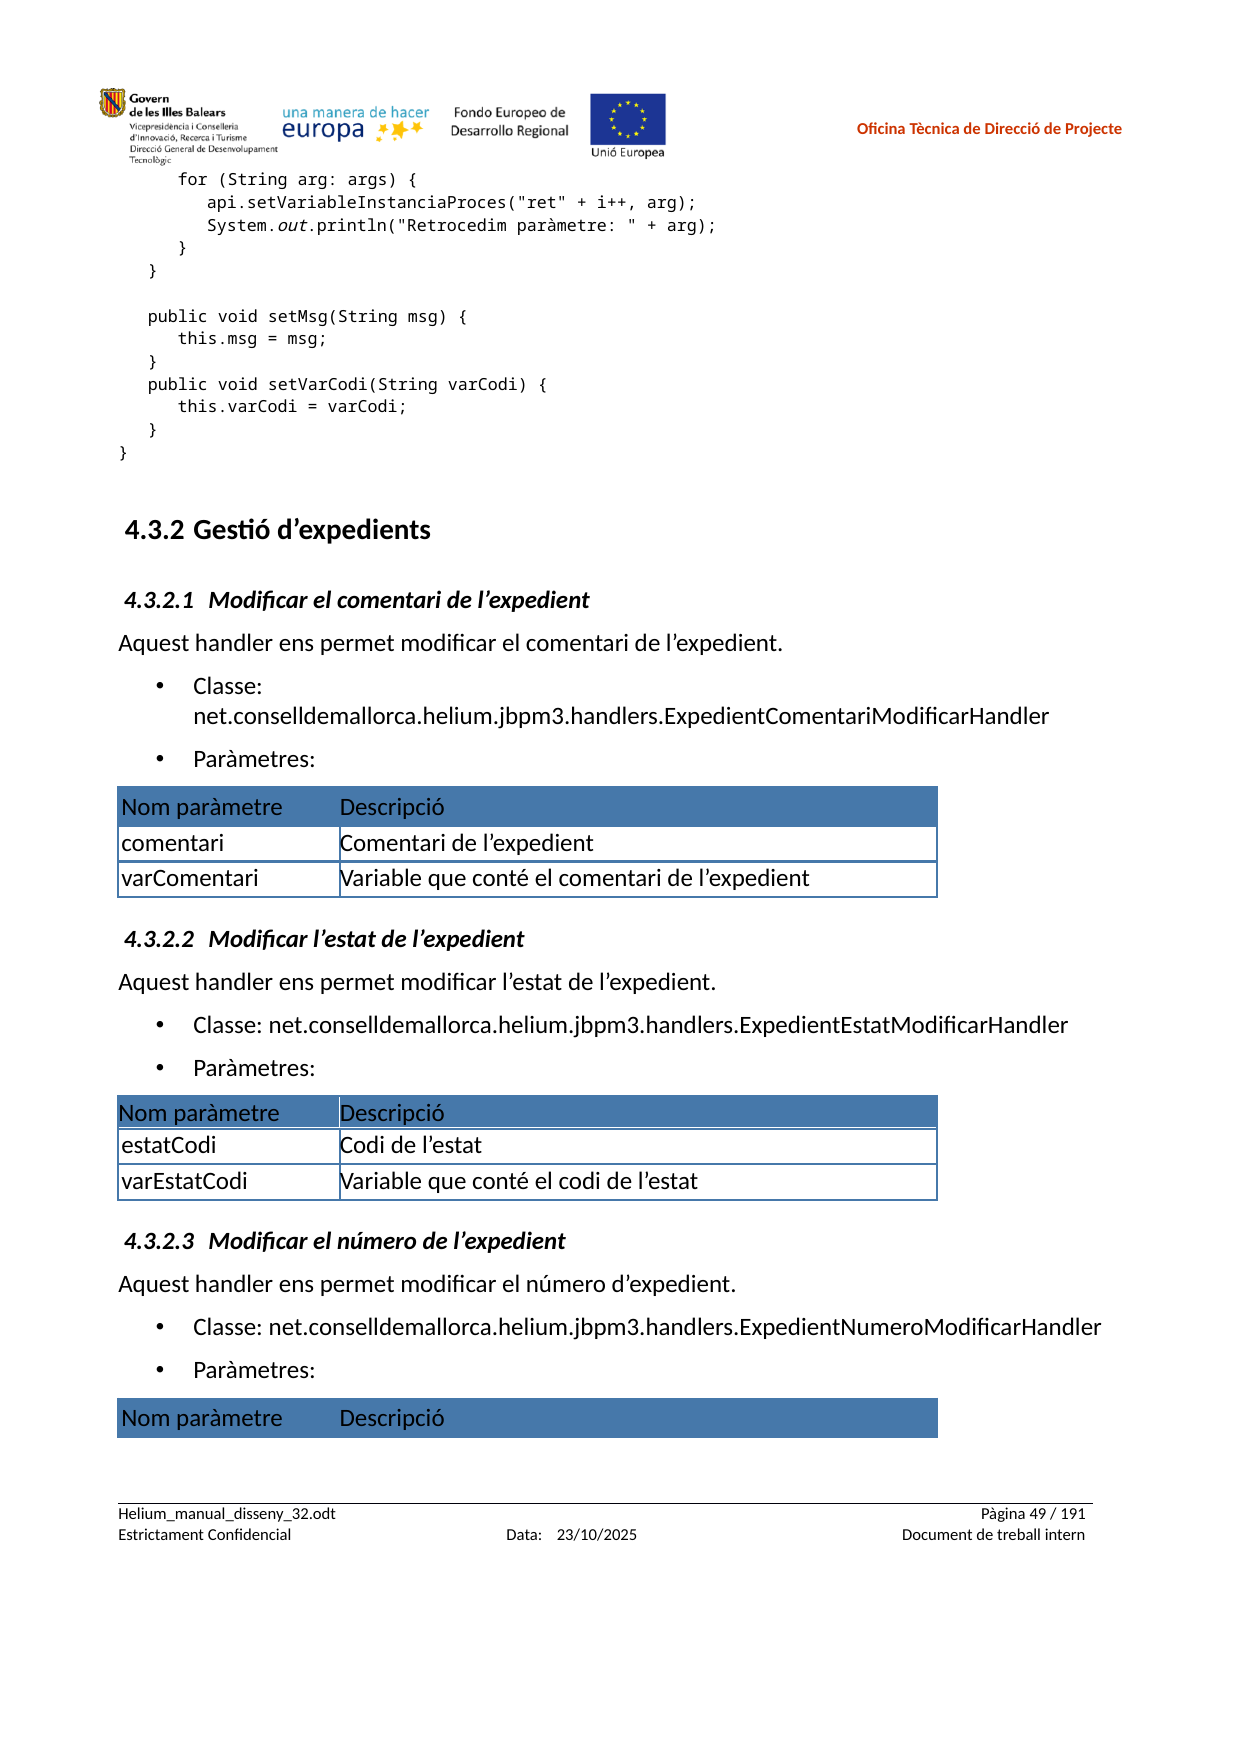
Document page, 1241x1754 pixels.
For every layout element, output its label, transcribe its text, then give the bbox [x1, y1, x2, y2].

text } [118, 418, 1122, 440]
text public void setVarCodi(String varCodi) { [118, 372, 1122, 395]
text Aquest handler ens permet modificar el comentari de l’expedient. [118, 627, 1122, 657]
list Classe: net.conselldemallorca.helium.jbpm3.handlers.ExpedientComentariModificarHandler [156, 670, 1122, 731]
table_cell Codi de l’estat [341, 1130, 936, 1163]
table_header Descripció [340, 1097, 936, 1127]
list Classe: net.conselldemallorca.helium.jbpm3.handlers.ExpedientEstatModificarHandler [156, 1009, 1122, 1039]
text } [118, 259, 1122, 281]
text this.varCodi = varCodi; [118, 395, 1122, 418]
list Paràmetres: [156, 1052, 1122, 1082]
list Paràmetres: [156, 743, 1122, 774]
text for (String arg: args) { [118, 168, 1122, 191]
table_cell Variable que conté el codi de l’estat [341, 1165, 936, 1198]
list Classe: net.conselldemallorca.helium.jbpm3.handlers.ExpedientNumeroModificarHandler [156, 1311, 1122, 1342]
table_header Nom paràmetre [119, 1400, 338, 1436]
table_header Nom paràmetre [119, 1097, 339, 1127]
text } [118, 349, 1122, 372]
picture [99, 87, 668, 166]
text public void setMsg(String msg) { [118, 304, 1122, 327]
table_cell Comentari de l’expedient [341, 827, 936, 860]
subtitle Gestió d’expedients [118, 511, 1122, 546]
table_header Descripció [340, 1400, 936, 1436]
table_header Descripció [341, 789, 936, 825]
table_cell Variable que conté el comentari de l’expedient [341, 863, 936, 896]
table_cell varEstatCodi [119, 1165, 339, 1198]
text this.msg = msg; [118, 327, 1122, 349]
table_cell varComentari [119, 863, 339, 896]
subtitle Modificar l’estat de l’expedient [118, 923, 1122, 953]
text } [118, 236, 1122, 259]
list Paràmetres: [156, 1354, 1122, 1385]
text System.out.println("Retrocedim paràmetre: " + arg); [118, 213, 1122, 236]
text Aquest handler ens permet modificar l’estat de l’expedient. [118, 966, 1122, 996]
subtitle Modificar el número de l’expedient [118, 1226, 1122, 1256]
table_header Nom paràmetre [119, 789, 339, 825]
table_cell comentari [119, 827, 339, 860]
subtitle Modificar el comentari de l’expedient [118, 584, 1122, 614]
text } [118, 440, 1122, 463]
text api.setVariableInstanciaProces("ret" + i++, arg); [118, 191, 1122, 213]
text Aquest handler ens permet modificar el número d’expedient. [118, 1268, 1122, 1299]
table_cell estatCodi [119, 1130, 339, 1163]
